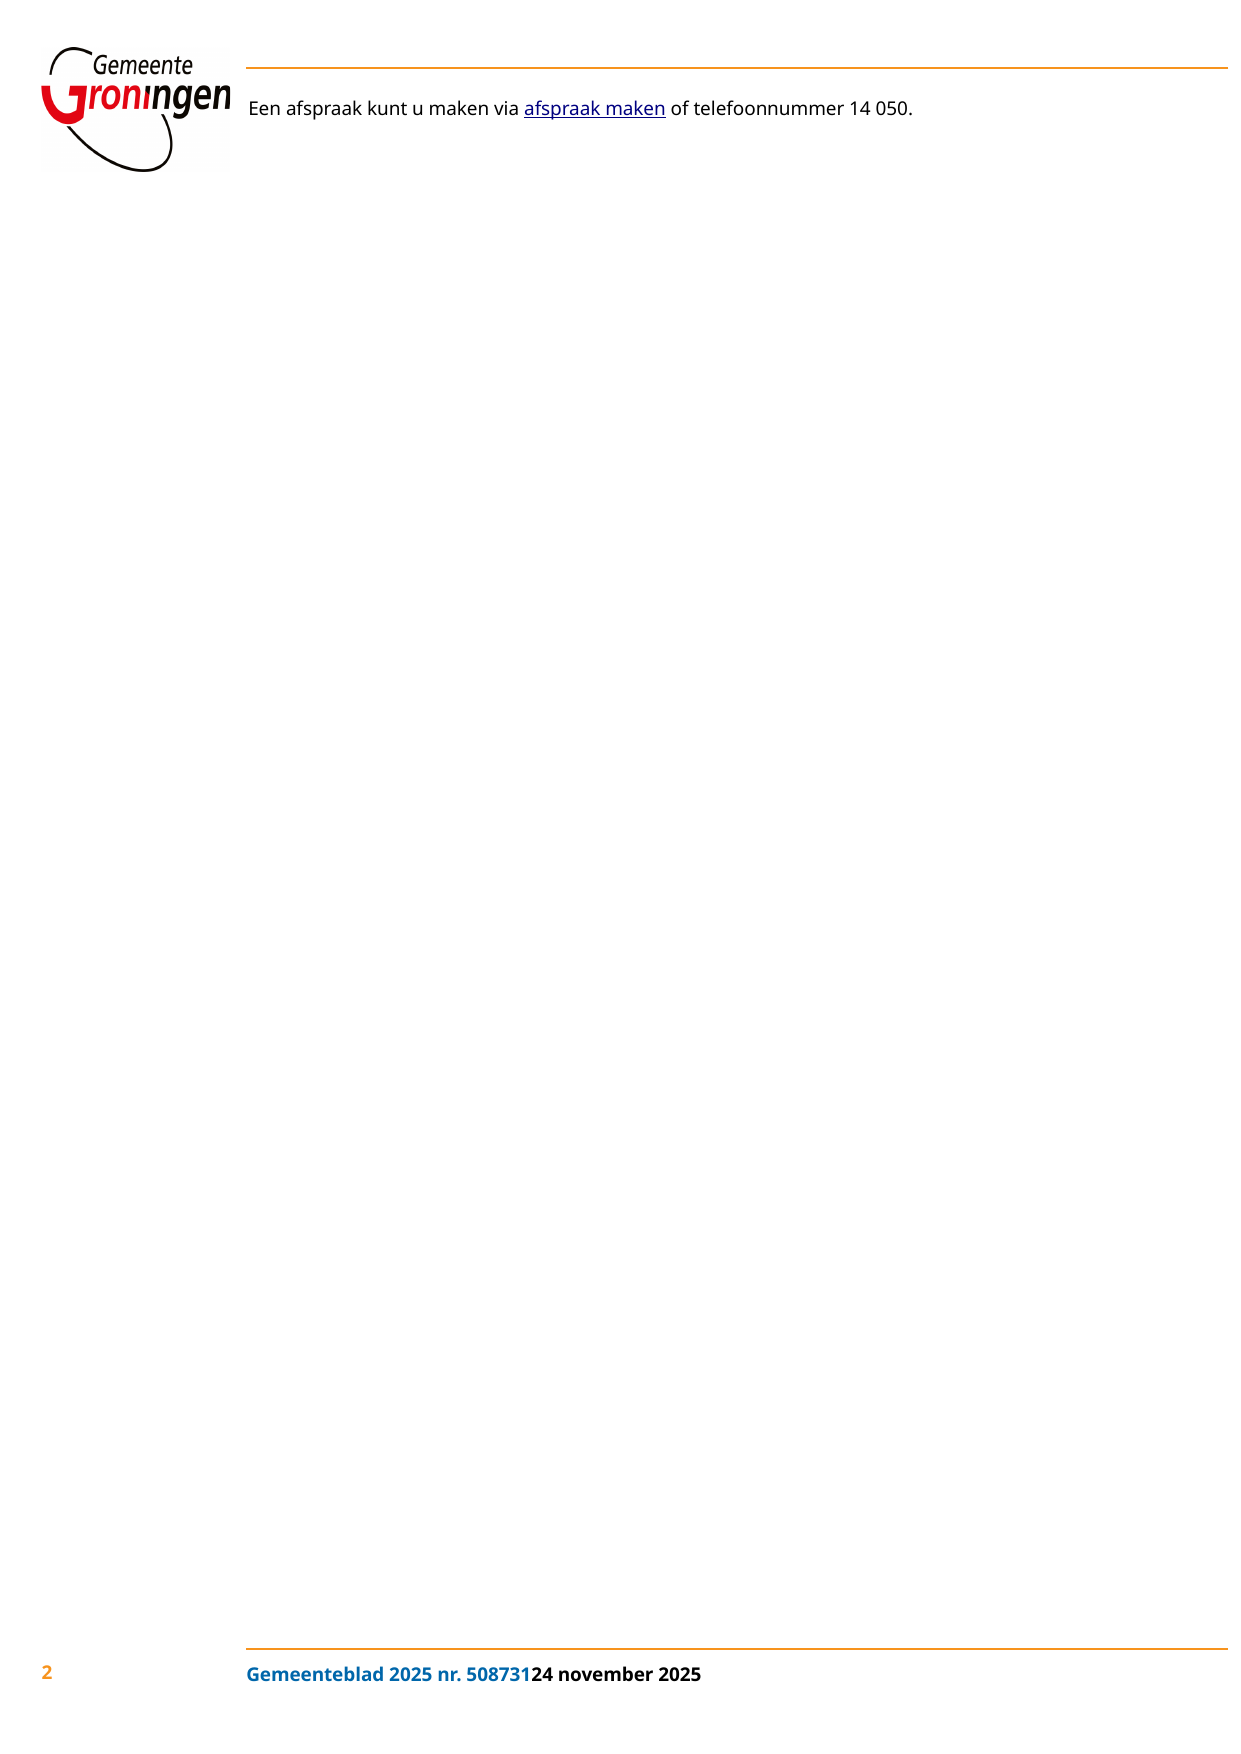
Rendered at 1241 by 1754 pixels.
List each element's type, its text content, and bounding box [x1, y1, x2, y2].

picture [41, 47, 231, 172]
text Een afspraak kunt u maken via afspraak maken of telefoonnummer 14 050. [248, 95, 1152, 121]
